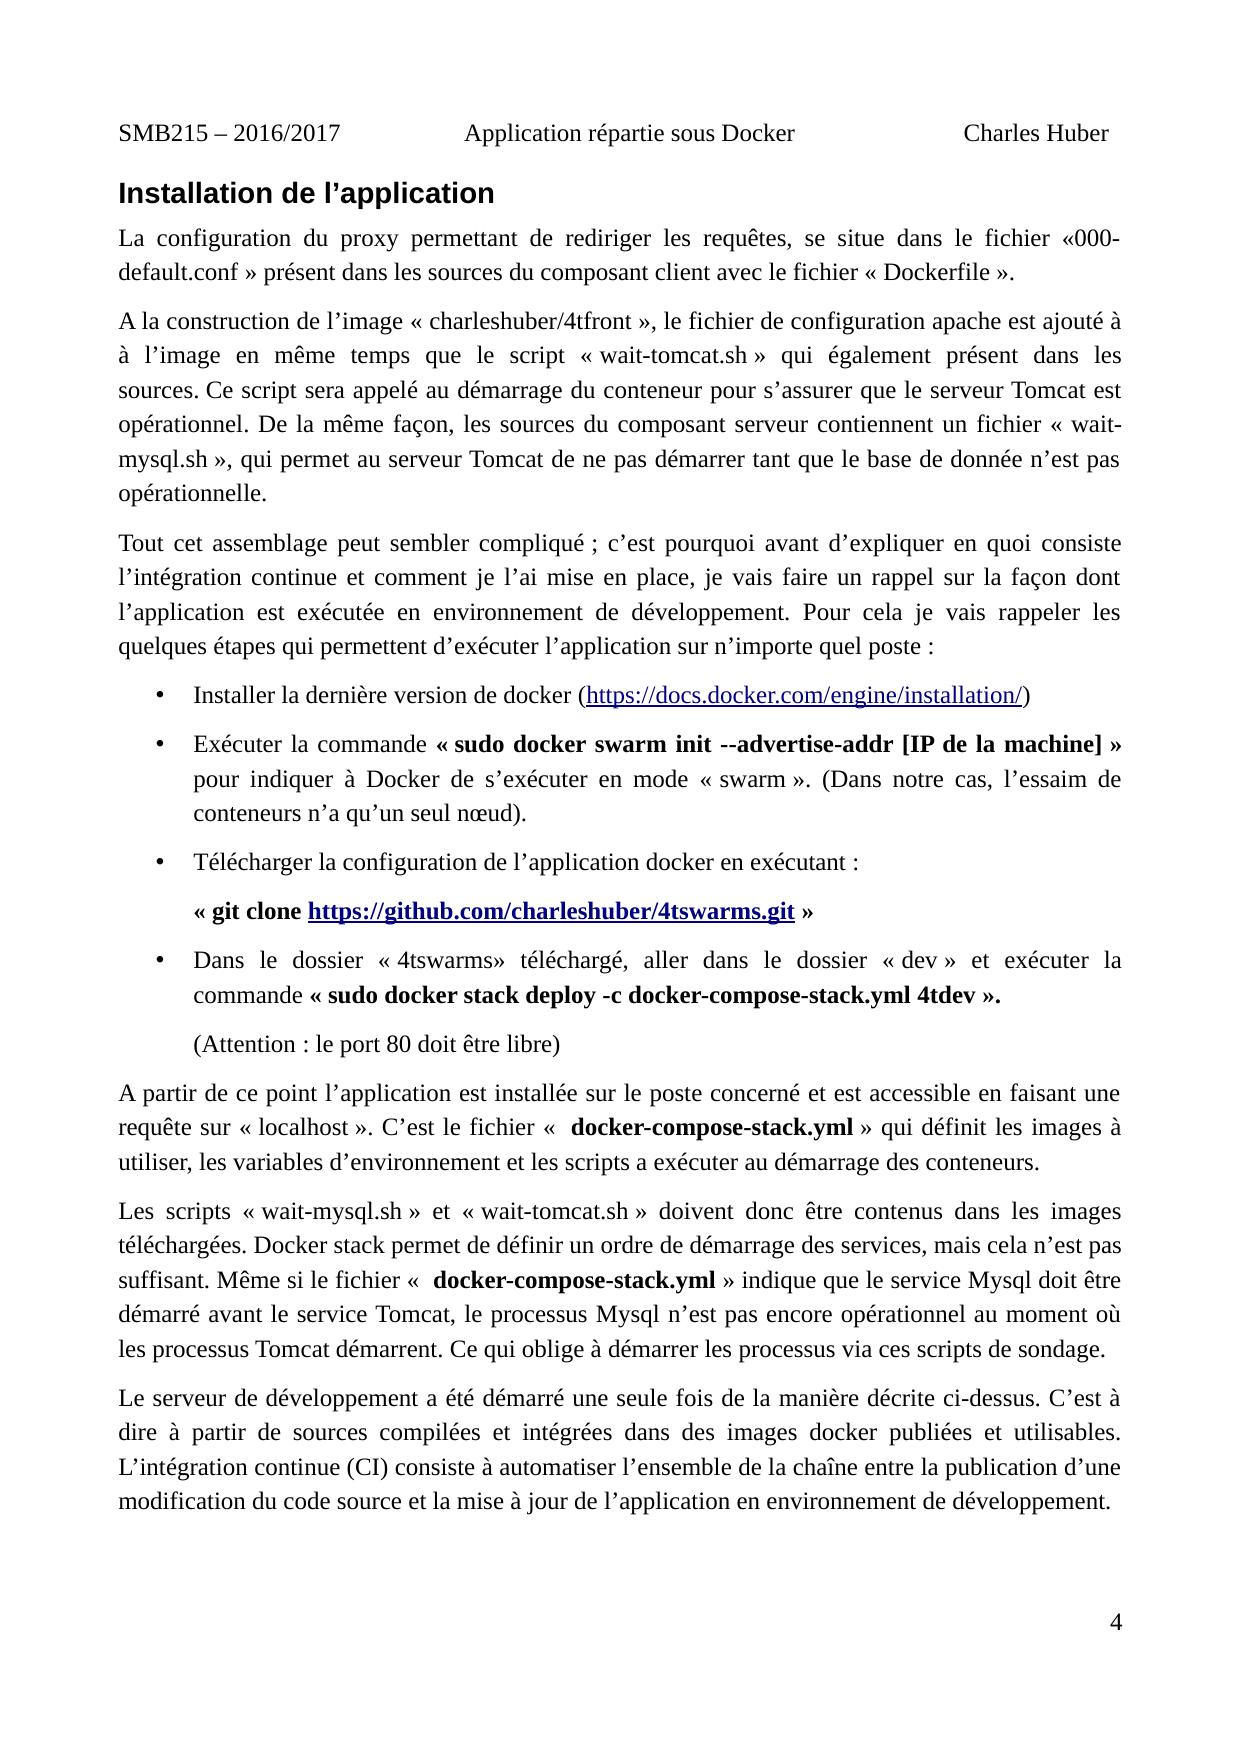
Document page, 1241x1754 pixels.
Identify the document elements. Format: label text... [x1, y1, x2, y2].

text Tout cet assemblage peut sembler compliqué ; c’est pourquoi avant d’expliquer en quoi consiste l’intégration continue et comment je l’ai mise en place, je vais faire un rappel sur la façon dont l’application est exécutée en environnement de développement. Pour cela je vais rappeler les quelques étapes qui permettent d’exécuter l’application sur n’importe quel poste : [118, 528, 1122, 660]
list Dans le dossier « 4tswarms» téléchargé, aller dans le dossier « dev » et exécuter la commande « sudo docker stack deploy -c docker-compose-stack.yml 4tdev ». [156, 945, 1122, 1008]
text Le serveur de développement a été démarré une seule fois de la manière décrite ci-dessus. C’est à dire à partir de sources compilées et intégrées dans des images docker publiées et utilisables. L’intégration continue (CI) consiste à automatiser l’ensemble de la chaîne entre la publication d’une modification du code source et la mise à jour de l’application en environnement de développement. [118, 1383, 1122, 1515]
subtitle Installation de l’application [118, 176, 1122, 210]
list « git clone https://github.com/charleshuber/4tswarms.git » [156, 896, 1122, 925]
list Exécuter la commande « sudo docker swarm init --advertise-addr [IP de la machine] » pour indiquer à Docker de s’exécuter en mode « swarm ». (Dans notre cas, l’essaim de conteneurs n’a qu’un seul nœud). [156, 729, 1122, 827]
list Installer la dernière version de docker (https://docs.docker.com/engine/installation/) [156, 680, 1122, 709]
text La configuration du proxy permettant de rediriger les requêtes, se situe dans le fichier «000-default.conf » présent dans les sources du composant client avec le fichier « Dockerfile ». [118, 223, 1122, 286]
text A la construction de l’image « charleshuber/4tfront », le fichier de configuration apache est ajouté à à l’image en même temps que le script « wait-tomcat.sh » qui également présent dans les sources. Ce script sera appelé au démarrage du conteneur pour s’assurer que le serveur Tomcat est opérationnel. De la même façon, les sources du composant serveur contiennent un fichier « wait-mysql.sh », qui permet au serveur Tomcat de ne pas démarrer tant que le base de donnée n’est pas opérationnelle. [118, 306, 1122, 507]
list Télécharger la configuration de l’application docker en exécutant : [156, 847, 1122, 876]
text A partir de ce point l’application est installée sur le poste concerné et est accessible en faisant une requête sur « localhost ». C’est le fichier « docker-compose-stack.yml » qui définit les images à utiliser, les variables d’environnement et les scripts a exécuter au démarrage des conteneurs. [118, 1078, 1122, 1176]
list (Attention : le port 80 doit être libre) [156, 1029, 1122, 1058]
text Les scripts « wait-mysql.sh » et « wait-tomcat.sh » doivent donc être contenus dans les images téléchargées. Docker stack permet de définir un ordre de démarrage des services, mais cela n’est pas suffisant. Même si le fichier « docker-compose-stack.yml » indique que le service Mysql doit être démarré avant le service Tomcat, le processus Mysql n’est pas encore opérationnel au moment où les processus Tomcat démarrent. Ce qui oblige à démarrer les processus via ces scripts de sondage. [118, 1196, 1122, 1363]
